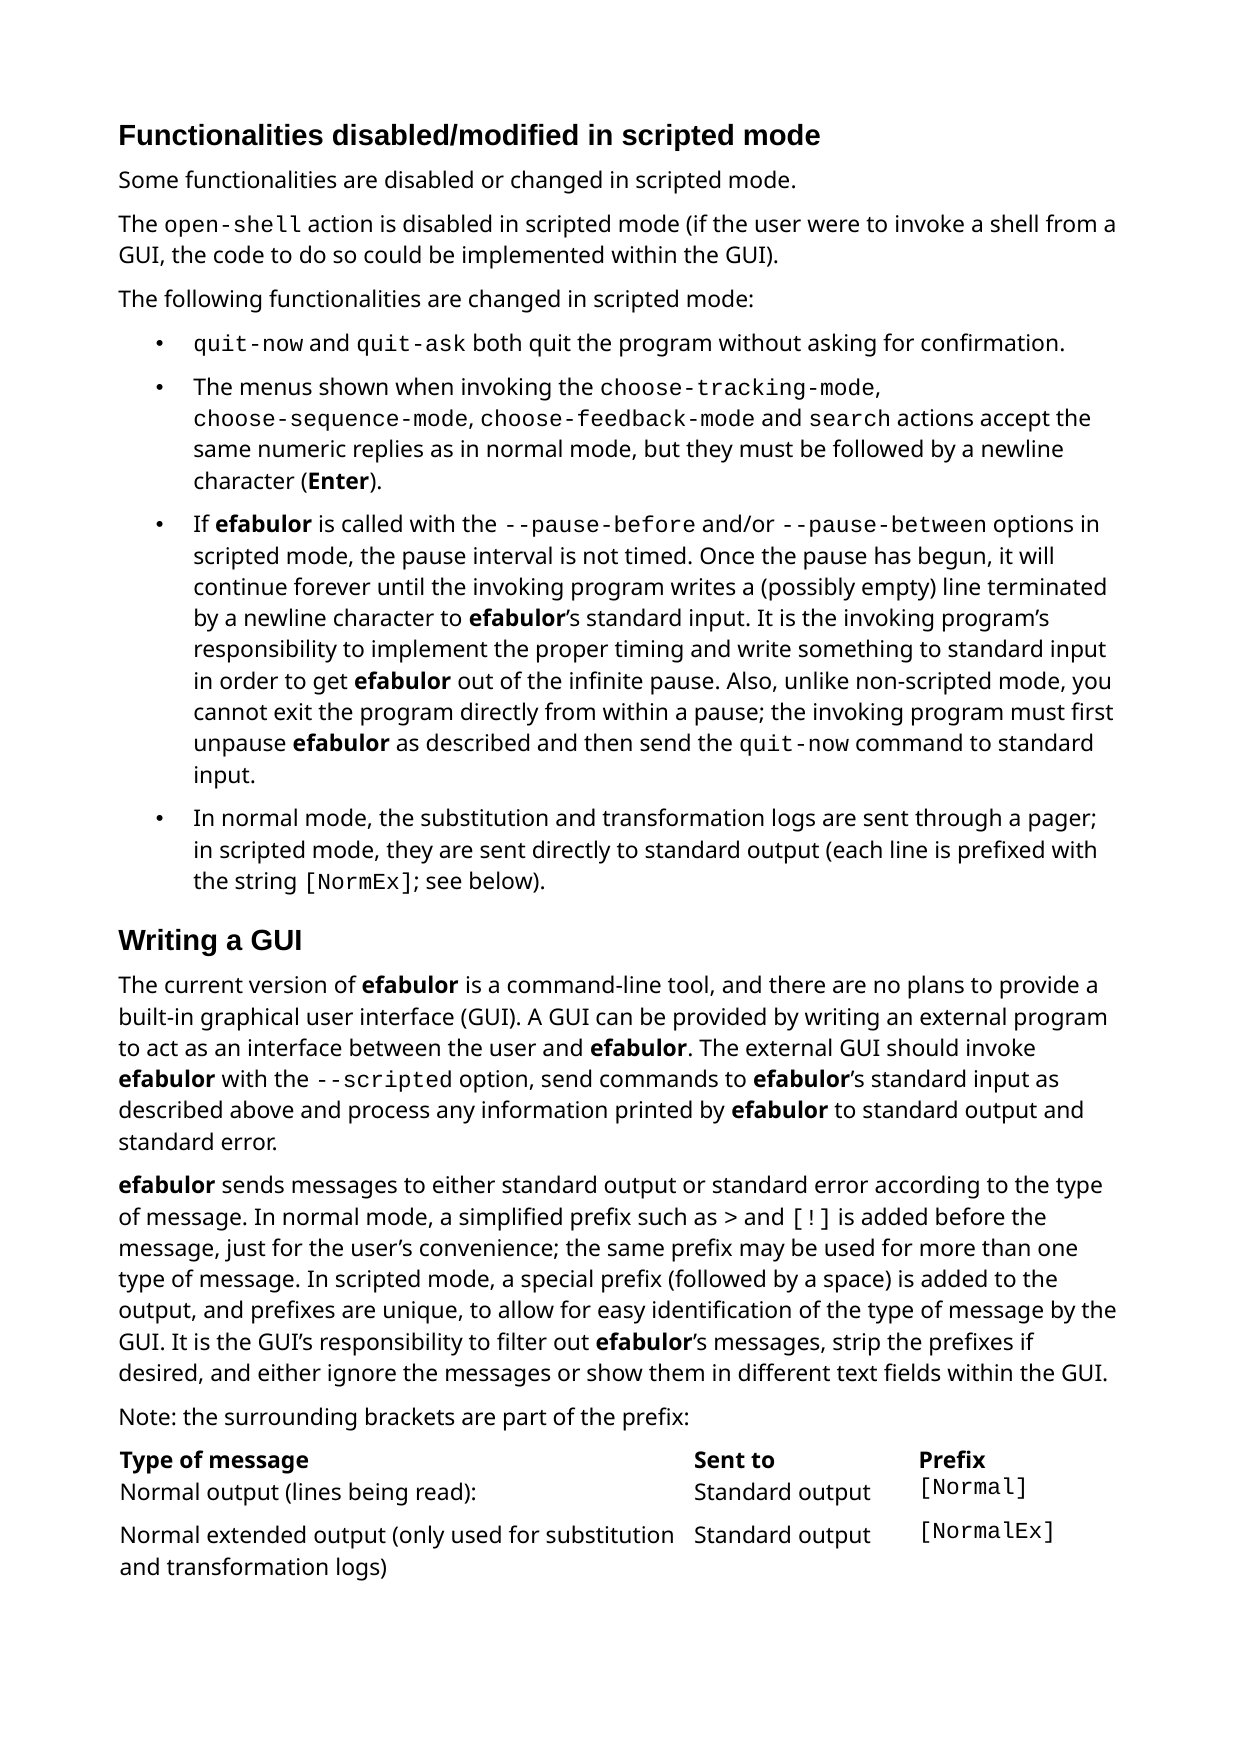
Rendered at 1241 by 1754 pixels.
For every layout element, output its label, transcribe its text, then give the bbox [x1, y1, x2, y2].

list quit‑now and quit‑ask both quit the program without asking for confirmation. [156, 327, 1122, 358]
table_cell Normal extended output (only used for substitution and transformation logs) [119, 1520, 694, 1594]
list In normal mode, the substitution and transformation logs are sent through a pager; in scripted mode, they are sent directly to standard output (each line is prefixed with the string [NormEx]; see below). [156, 802, 1122, 896]
table_header Type of message [119, 1445, 694, 1476]
table_cell Standard output [694, 1520, 918, 1594]
subtitle Functionalities disabled/modified in scripted mode [118, 118, 1122, 152]
text efabulor sends messages to either standard output or standard error according to the type of message. In normal mode, a simplified prefix such as > and [!] is added before the message, just for the user’s convenience; the same prefix may be used for more than one type of message. In scripted mode, a special prefix (followed by a space) is added to the output, and prefixes are unique, to allow for easy identification of the type of message by the GUI. It is the GUI’s responsibility to filter out efabulor’s messages, strip the prefixes if desired, and either ignore the messages or show them in different text fields within the GUI. [118, 1169, 1122, 1388]
table_cell [NormalEx] [918, 1520, 1122, 1594]
table_cell Standard output [694, 1476, 918, 1519]
list The menus shown when invoking the choose‑tracking‑mode, choose‑sequence‑mode, choose‑feedback‑mode and search actions accept the same numeric replies as in normal mode, but they must be followed by a newline character (Enter). [156, 371, 1122, 496]
text The current version of efabulor is a command‑line tool, and there are no plans to provide a built‑in graphical user interface (GUI). A GUI can be provided by writing an external program to act as an interface between the user and efabulor. The external GUI should invoke efabulor with the ‑‑scripted option, send commands to efabulor’s standard input as described above and process any information printed by efabulor to standard output and standard error. [118, 969, 1122, 1157]
text The open‑shell action is disabled in scripted mode (if the user were to invoke a shell from a GUI, the code to do so could be implemented within the GUI). [118, 208, 1122, 271]
text Note: the surrounding brackets are part of the prefix: [118, 1401, 1122, 1432]
table_cell [Normal] [918, 1476, 1122, 1519]
table_cell Normal output (lines being read): [119, 1476, 694, 1519]
text Some functionalities are disabled or changed in scripted mode. [118, 164, 1122, 195]
subtitle Writing a GUI [118, 923, 1122, 957]
table_header Sent to [694, 1445, 918, 1476]
table_header Prefix [918, 1445, 1122, 1476]
text The following functionalities are changed in scripted mode: [118, 283, 1122, 314]
list If efabulor is called with the ‑‑pause‑before and/or ‑‑pause‑between options in scripted mode, the pause interval is not timed. Once the pause has begun, it will continue forever until the invoking program writes a (possibly empty) line terminated by a newline character to efabulor’s standard input. It is the invoking program’s responsibility to implement the proper timing and write something to standard input in order to get efabulor out of the infinite pause. Also, unlike non‑scripted mode, you cannot exit the program directly from within a pause; the invoking program must first unpause efabulor as described and then send the quit‑now command to standard input. [156, 508, 1122, 790]
